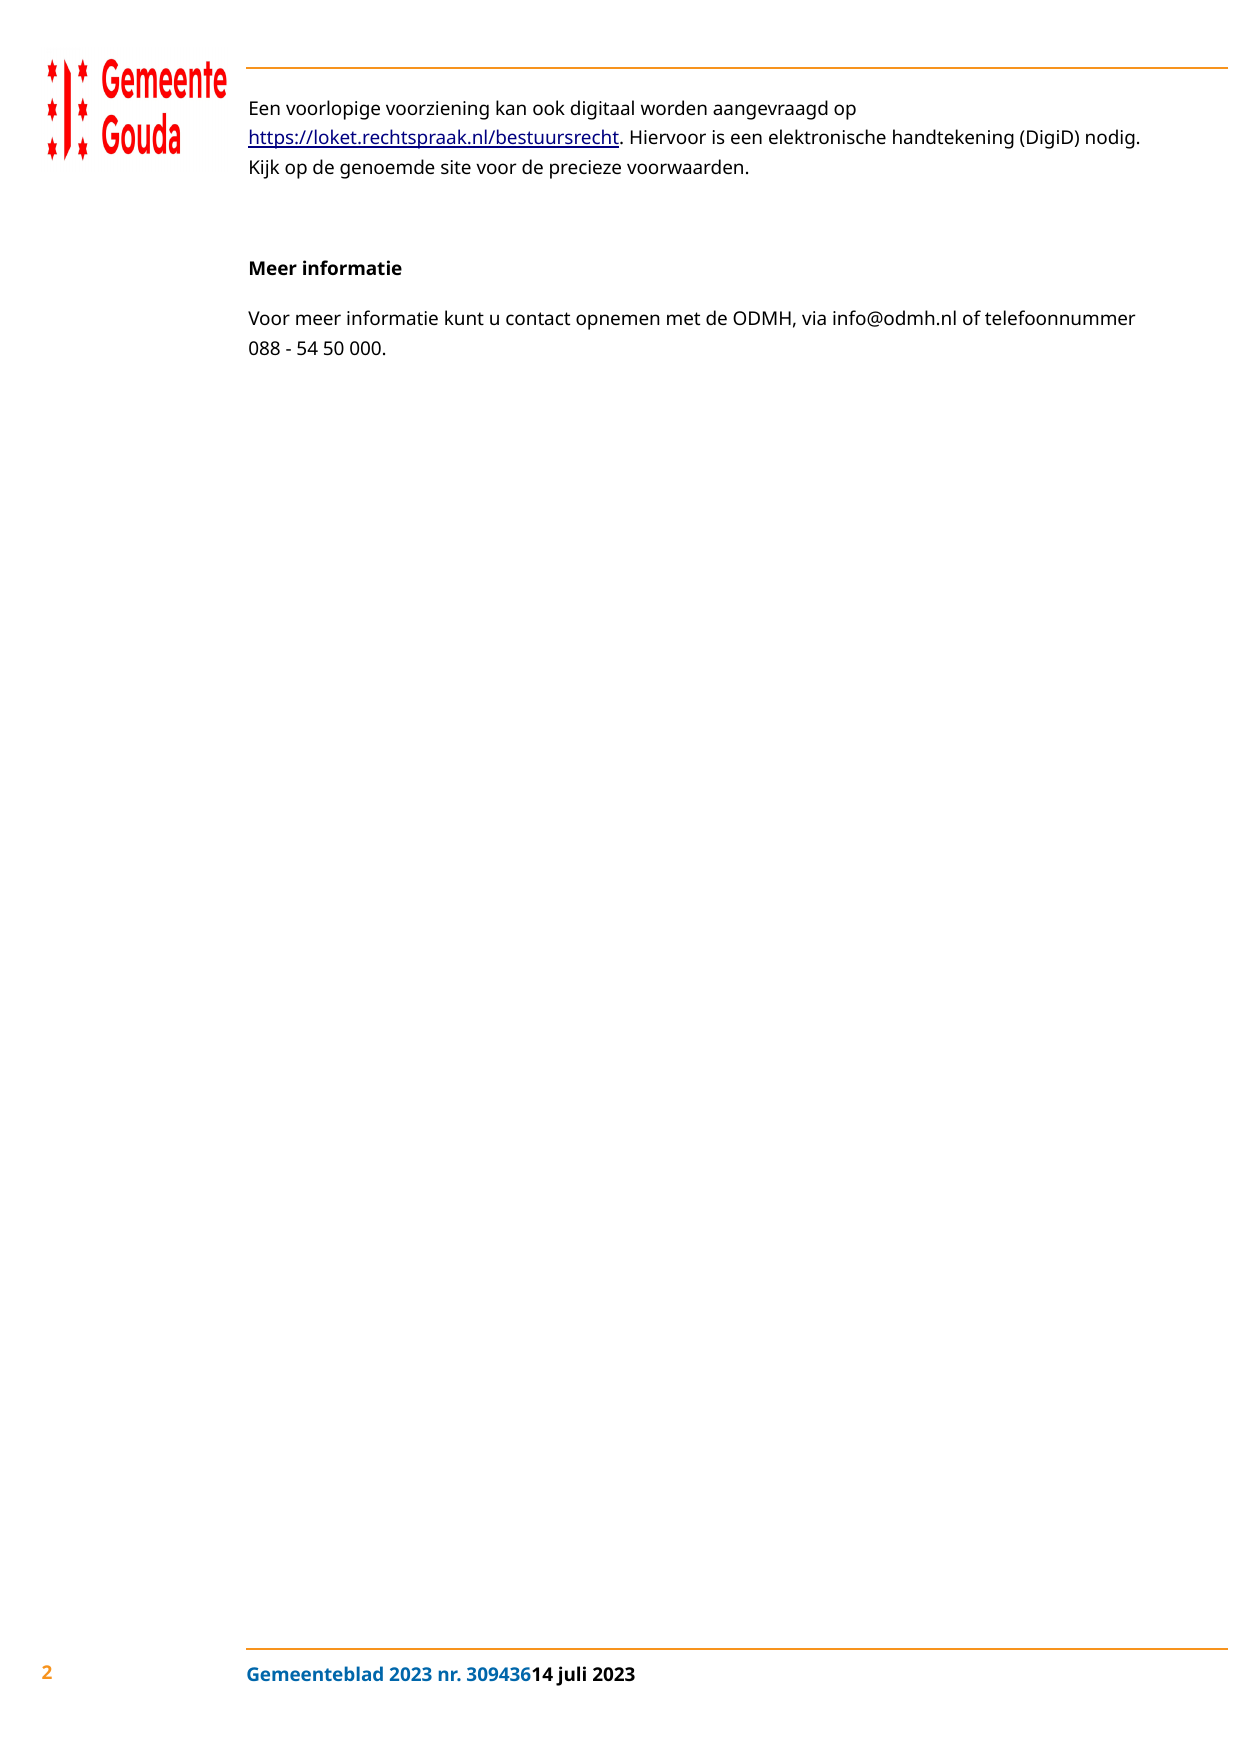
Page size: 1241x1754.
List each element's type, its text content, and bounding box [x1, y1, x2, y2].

text Een voorlopige voorziening kan ook digitaal worden aangevraagd op https://loket.rechtspraak.nl/bestuursrecht. Hiervoor is een elektronische handtekening (DigiD) nodig. Kijk op de genoemde site voor de precieze voorwaarden. [248, 95, 1152, 180]
text Voor meer informatie kunt u contact opnemen met de ODMH, via info@odmh.nl of telefoonnummer 088 - 54 50 000. [248, 305, 1152, 361]
picture [41, 47, 231, 172]
text Meer informatie [248, 255, 1152, 281]
